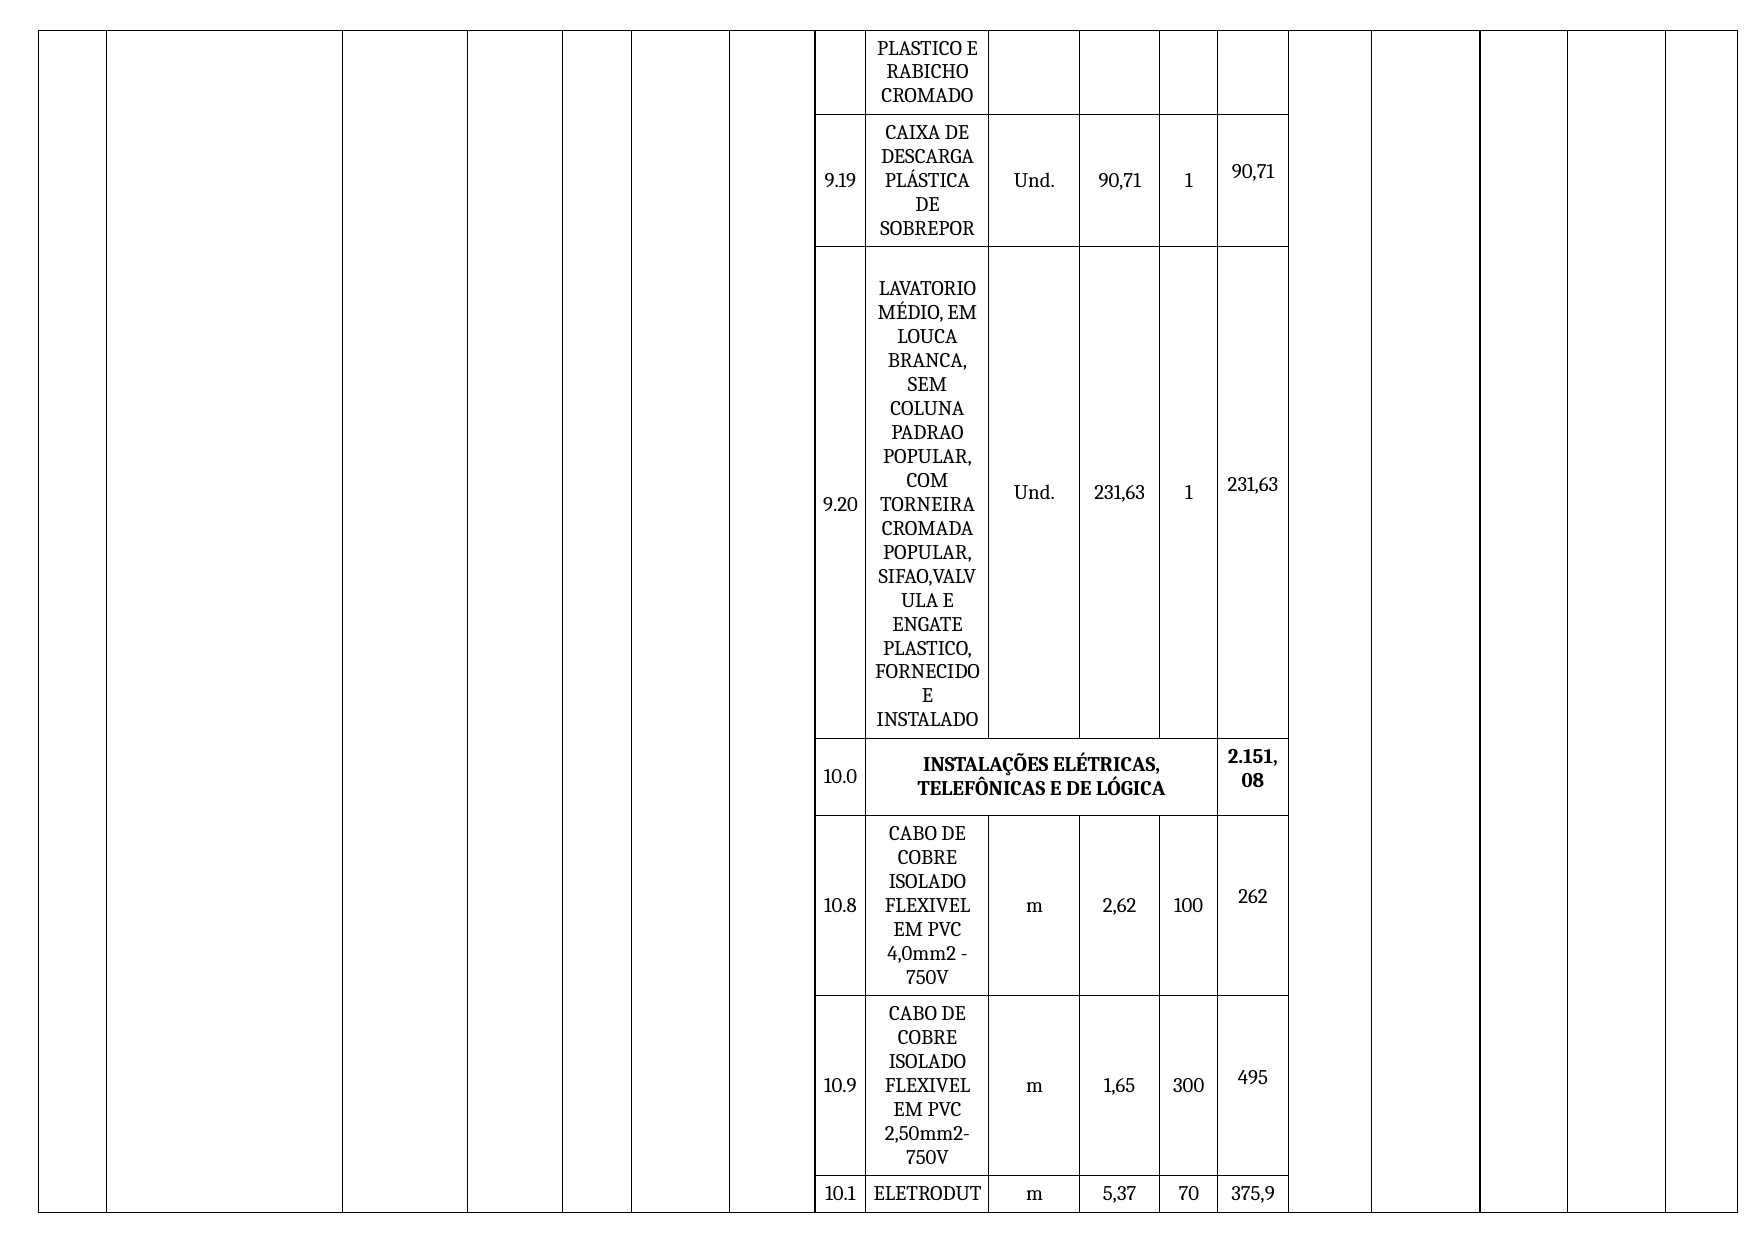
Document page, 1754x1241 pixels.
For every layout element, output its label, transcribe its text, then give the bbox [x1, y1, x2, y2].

table_cell 10.9 [816, 996, 865, 1175]
table_cell CABO DE COBRE ISOLADO FLEXIVEL EM PVC 2,50mm2- 750V [866, 996, 988, 1175]
table_cell [1160, 31, 1217, 114]
table_cell [1568, 31, 1665, 1212]
table_cell 262 [1218, 816, 1288, 995]
table_cell 1 [1160, 247, 1217, 738]
table_cell 100 [1160, 816, 1217, 995]
table_cell [39, 31, 106, 1212]
table_cell ELETRODUT [866, 1176, 988, 1212]
table_cell [1481, 31, 1567, 1212]
table_cell [632, 31, 729, 1212]
table_cell CAIXA DE DESCARGA PLÁSTICA DE SOBREPOR [866, 115, 988, 246]
table_cell Und. [989, 115, 1079, 246]
table_cell [1666, 31, 1737, 1212]
table_cell 375,9 [1218, 1176, 1288, 1212]
table_cell 495 [1218, 996, 1288, 1175]
table_cell [989, 31, 1079, 114]
table_cell INSTALAÇÕES ELÉTRICAS, TELEFÔNICAS E DE LÓGICA [866, 739, 1217, 815]
table_cell [730, 31, 814, 1212]
table_cell m [989, 816, 1079, 995]
table_cell 231,63 [1218, 247, 1288, 738]
table_cell 9.20 [816, 247, 865, 738]
table_cell 5,37 [1080, 1176, 1159, 1212]
table_cell [468, 31, 562, 1212]
table_cell 2,62 [1080, 816, 1159, 995]
table_cell [1080, 31, 1159, 114]
table_cell 1 [1160, 115, 1217, 246]
table_cell 10.8 [816, 816, 865, 995]
table_cell 231,63 [1080, 247, 1159, 738]
table_cell CABO DE COBRE ISOLADO FLEXIVEL EM PVC 4,0mm2 - 750V [866, 816, 988, 995]
table_cell 1,65 [1080, 996, 1159, 1175]
table_cell [1372, 31, 1479, 1212]
table_cell Und. [989, 247, 1079, 738]
table_cell [1289, 31, 1371, 1212]
table_cell m [989, 1176, 1079, 1212]
table_cell LAVATORIO MÉDIO, EM LOUCA BRANCA, SEM COLUNA PADRAO POPULAR, COM TORNEIRA CROMADA POPULAR, SIFAO,VALVULA E ENGATE PLASTICO, FORNECIDO E INSTALADO [866, 247, 988, 738]
table_cell [107, 31, 342, 1212]
table_cell 10.1 [816, 1176, 865, 1212]
table_cell [563, 31, 631, 1212]
table_cell [816, 31, 865, 114]
table_cell 300 [1160, 996, 1217, 1175]
table_cell 90,71 [1218, 115, 1288, 246]
table_cell 10.0 [816, 739, 865, 815]
table_cell [343, 31, 467, 1212]
table_cell m [989, 996, 1079, 1175]
table_cell PLASTICO E RABICHO CROMADO [866, 31, 988, 114]
table_cell 9.19 [816, 115, 865, 246]
table_cell 70 [1160, 1176, 1217, 1212]
table_cell [1218, 31, 1288, 114]
table_cell 2.151,08 [1218, 739, 1288, 815]
table_cell 90,71 [1080, 115, 1159, 246]
